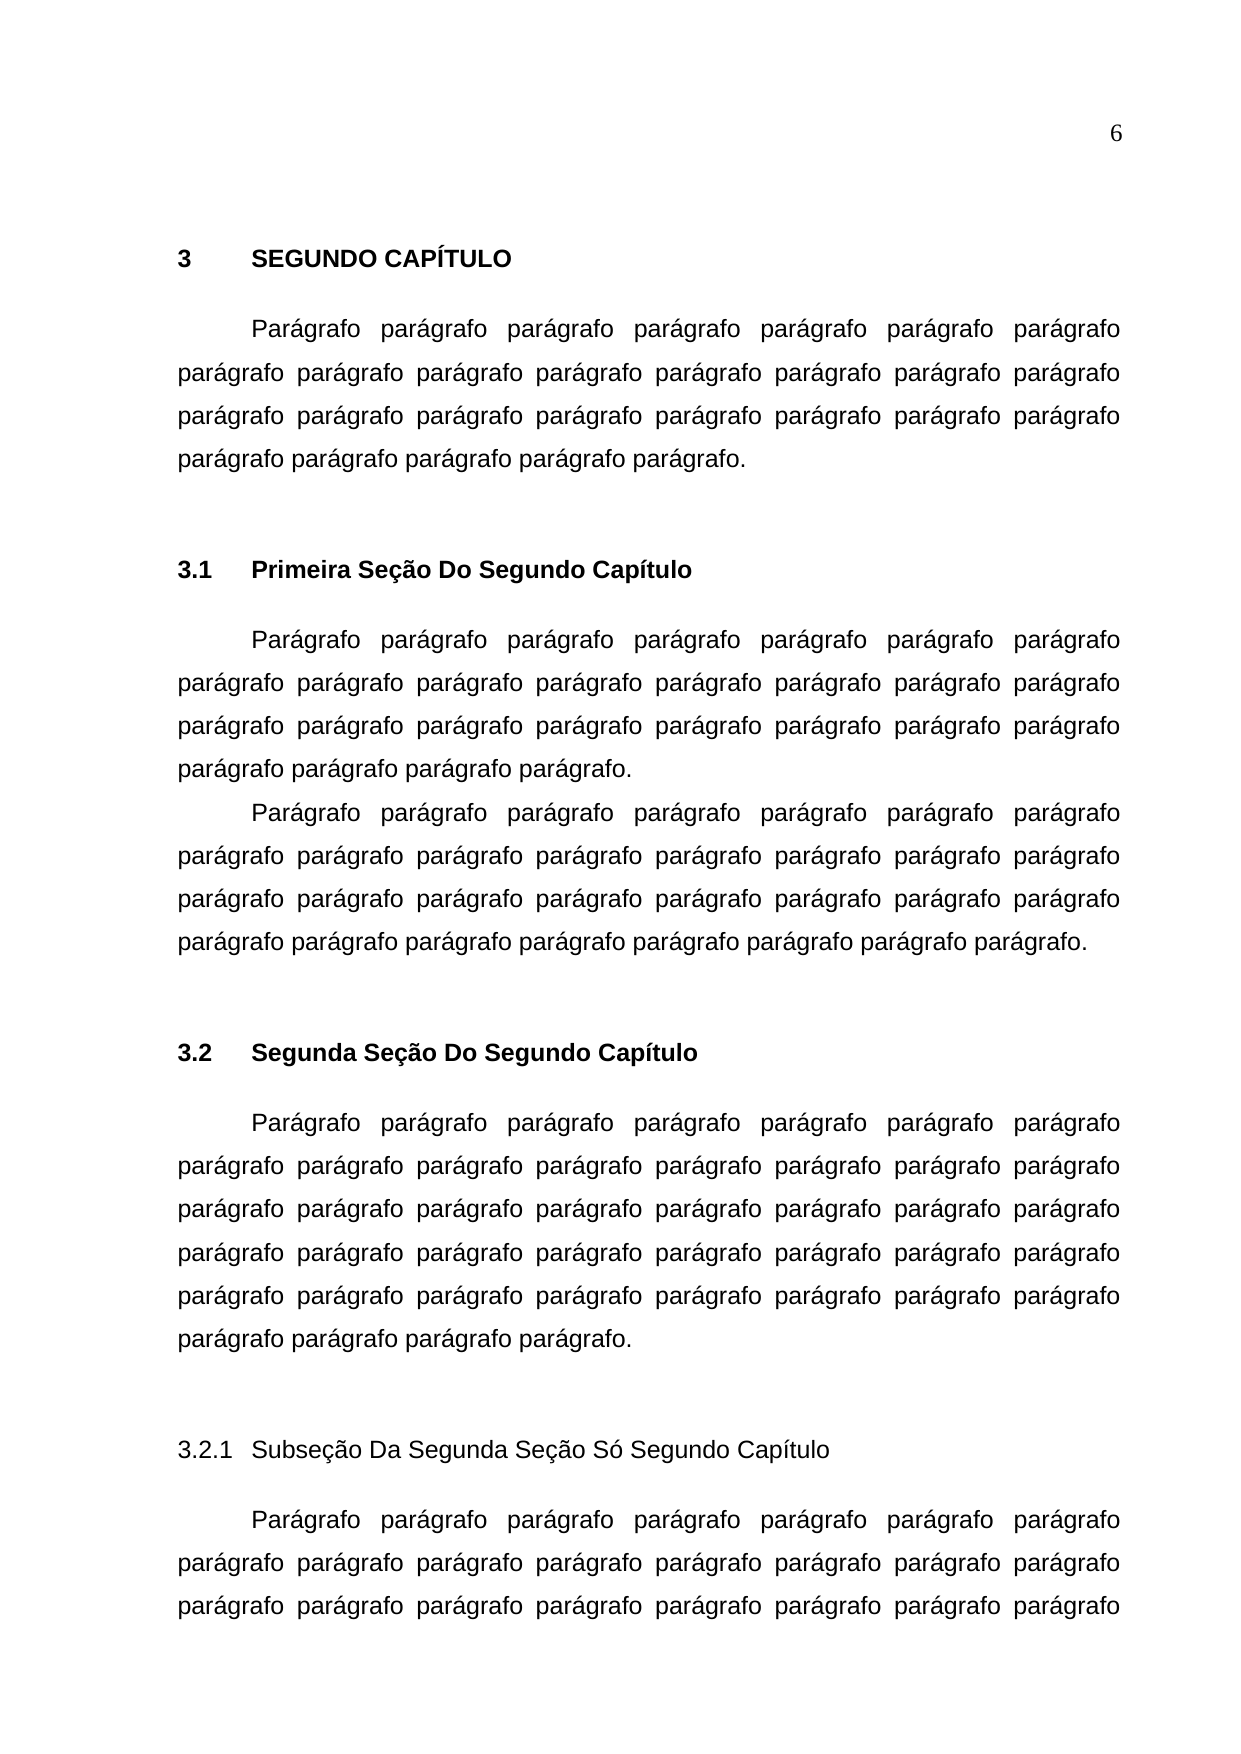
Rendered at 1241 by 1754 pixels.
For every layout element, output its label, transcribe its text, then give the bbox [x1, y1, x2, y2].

text Parágrafo parágrafo parágrafo parágrafo parágrafo parágrafo parágrafo parágrafo parágrafo parágrafo parágrafo parágrafo parágrafo parágrafo parágrafo parágrafo parágrafo parágrafo parágrafo parágrafo parágrafo parágrafo parágrafo parágrafo parágrafo parágrafo parágrafo parágrafo parágrafo parágrafo parágrafo. [177, 798, 1122, 956]
text Parágrafo parágrafo parágrafo parágrafo parágrafo parágrafo parágrafo parágrafo parágrafo parágrafo parágrafo parágrafo parágrafo parágrafo parágrafo parágrafo parágrafo parágrafo parágrafo parágrafo parágrafo parágrafo parágrafo parágrafo parágrafo parágrafo parágrafo parágrafo. [177, 314, 1122, 473]
subtitle Segundo capítulo [177, 244, 1122, 273]
subtitle Subseção da segunda seção só segundo capítulo [177, 1435, 1122, 1464]
text Parágrafo parágrafo parágrafo parágrafo parágrafo parágrafo parágrafo parágrafo parágrafo parágrafo parágrafo parágrafo parágrafo parágrafo parágrafo parágrafo parágrafo parágrafo parágrafo parágrafo parágrafo parágrafo parágrafo parágrafo parágrafo parágrafo parágrafo parágrafo parágrafo parágrafo parágrafo parágrafo parágrafo parágrafo parágrafo parágrafo parágrafo parágrafo parágrafo parágrafo parágrafo parágrafo parágrafo. [177, 1108, 1122, 1353]
text Parágrafo parágrafo parágrafo parágrafo parágrafo parágrafo parágrafo parágrafo parágrafo parágrafo parágrafo parágrafo parágrafo parágrafo parágrafo parágrafo parágrafo parágrafo parágrafo parágrafo parágrafo parágrafo parágrafo parágrafo parágrafo parágrafo parágrafo. [177, 625, 1122, 783]
subtitle Segunda seção do segundo capítulo [177, 1038, 1122, 1067]
text Parágrafo parágrafo parágrafo parágrafo parágrafo parágrafo parágrafo parágrafo parágrafo parágrafo parágrafo parágrafo parágrafo parágrafo parágrafo parágrafo parágrafo parágrafo parágrafo parágrafo parágrafo parágrafo parágrafo [177, 1505, 1122, 1620]
subtitle Primeira seção do segundo capítulo [177, 555, 1122, 584]
